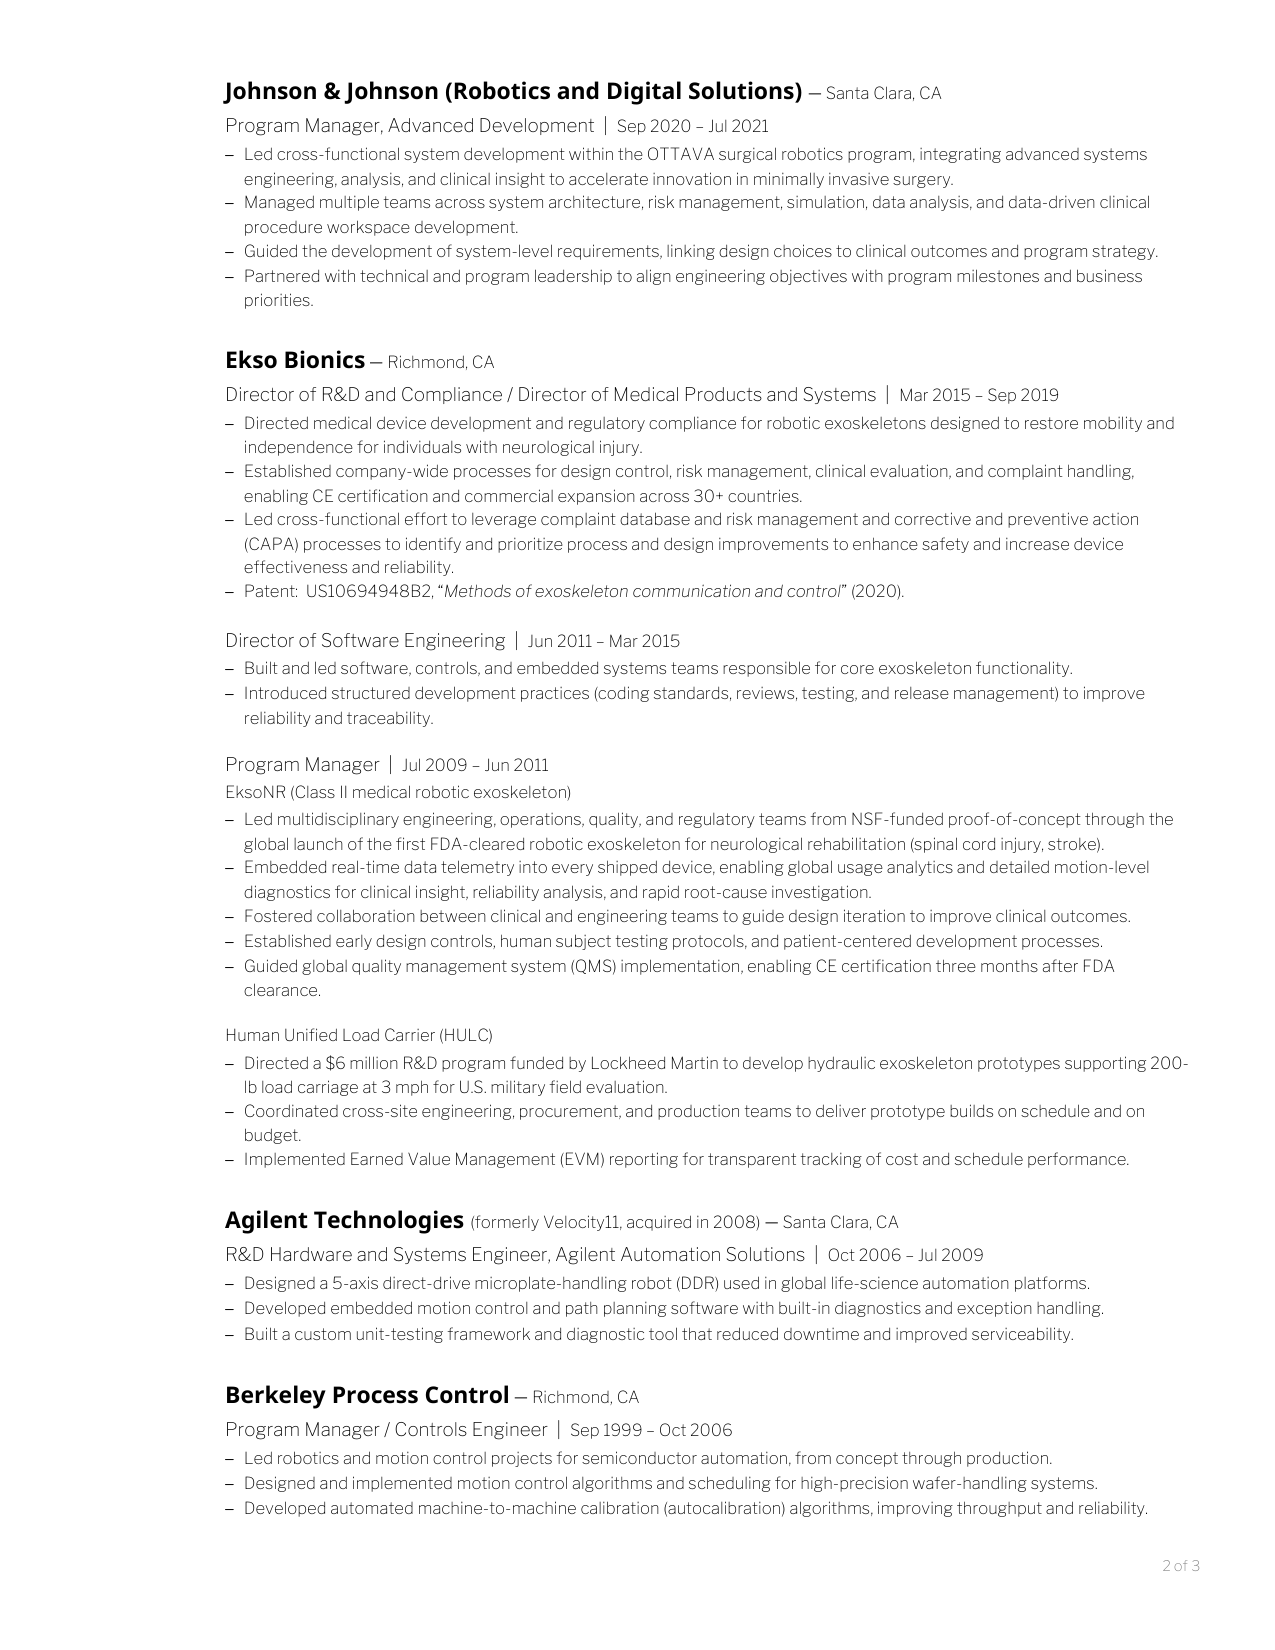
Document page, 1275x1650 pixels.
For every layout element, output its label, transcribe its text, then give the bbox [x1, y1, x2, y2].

list Built and led software, controls, and embedded systems teams responsible for core exoskeleton functionality. [225, 658, 1191, 680]
list Embedded real-time data telemetry into every shipped device, enabling global usage analytics and detailed motion-level diagnostics for clinical insight, reliability analysis, and rapid root-cause investigation. [225, 857, 1191, 902]
list Introduced structured development practices (coding standards, reviews, testing, and release management) to improve reliability and traceability. [225, 683, 1191, 728]
list Directed medical device development and regulatory compliance for robotic exoskeletons designed to restore mobility and independence for individuals with neurological injury. [225, 413, 1191, 458]
list Established company-wide processes for design control, risk management, clinical evaluation, and complaint handling, enabling CE certification and commercial expansion across 30+ countries. [225, 461, 1191, 506]
list Built a custom unit-testing framework and diagnostic tool that reduced downtime and improved serviceability. [225, 1323, 1191, 1345]
text Ekso Bionics – Richmond, CA [75, 344, 1200, 376]
list Directed a $6 million R&D program funded by Lockheed Martin to develop hydraulic exoskeleton prototypes supporting 200-lb load carriage at 3 mph for U.S. military field evaluation. [225, 1052, 1191, 1098]
text Program Manager / Controls Engineer | Sep 1999 – Oct 2006 [75, 1418, 1191, 1441]
list Fostered collaboration between clinical and engineering teams to guide design iteration to improve clinical outcomes. [225, 905, 1191, 927]
list Coordinated cross-site engineering, procurement, and production teams to deliver prototype builds on schedule and on budget. [225, 1101, 1191, 1146]
list Designed a 5-axis direct-drive microplate-handling robot (DDR) used in global life-science automation platforms. [225, 1273, 1191, 1295]
text Human Unified Load Carrier (HULC) [75, 1026, 1191, 1046]
text Johnson & Johnson (Robotics and Digital Solutions) – Santa Clara, CA [75, 75, 1200, 107]
list Led robotics and motion control projects for semiconductor automation, from concept through production. [225, 1448, 1191, 1469]
text R&D Hardware and Systems Engineer, Agilent Automation Solutions | Oct 2006 – Jul 2009 [75, 1244, 1191, 1266]
text Agilent Technologies (formerly Velocity11, acquired in 2008) – Santa Clara, CA [75, 1204, 1200, 1236]
text Program Manager | Jul 2009 – Jun 2011 [75, 753, 1191, 776]
list Guided the development of system-level requirements, linking design choices to clinical outcomes and program strategy. [225, 240, 1191, 262]
text EksoNR (Class II medical robotic exoskeleton) [75, 782, 1200, 802]
text Director of Software Engineering | Jun 2011 – Mar 2015 [75, 629, 1191, 652]
text Program Manager, Advanced Development | Sep 2020 – Jul 2021 [75, 115, 1191, 137]
list Patent: US10694948B2, “Methods of exoskeleton communication and control” (2020). [225, 581, 1191, 602]
list Managed multiple teams across system architecture, risk management, simulation, data analysis, and data-driven clinical procedure workspace development. [225, 192, 1191, 237]
text Berkeley Process Control – Richmond, CA [75, 1378, 1200, 1411]
list Established early design controls, human subject testing protocols, and patient-centered development processes. [225, 931, 1191, 952]
list Developed automated machine-to-machine calibration (autocalibration) algorithms, improving throughput and reliability. [225, 1498, 1191, 1520]
list Implemented Earned Value Management (EVM) reporting for transparent tracking of cost and schedule performance. [225, 1149, 1191, 1171]
list Led cross-functional effort to leverage complaint database and risk management and corrective and preventive action (CAPA) processes to identify and prioritize process and design improvements to enhance safety and increase device effectiveness and reliability. [225, 509, 1191, 577]
list Designed and implemented motion control algorithms and scheduling for high-precision wafer-handling systems. [225, 1473, 1191, 1495]
list Guided global quality management system (QMS) implementation, enabling CE certification three months after FDA clearance. [225, 956, 1191, 1001]
list Led cross-functional system development within the OTTAVA surgical robotics program, integrating advanced systems engineering, analysis, and clinical insight to accelerate innovation in minimally invasive surgery. [225, 144, 1191, 189]
text Director of R&D and Compliance / Director of Medical Products and Systems | Mar 2015 – Sep 2019 [75, 383, 1191, 406]
list Led multidisciplinary engineering, operations, quality, and regulatory teams from NSF-funded proof-of-concept through the global launch of the first FDA-cleared robotic exoskeleton for neurological rehabilitation (spinal cord injury, stroke). [225, 809, 1191, 854]
list Partnered with technical and program leadership to align engineering objectives with program milestones and business priorities. [225, 266, 1191, 311]
list Developed embedded motion control and path planning software with built-in diagnostics and exception handling. [225, 1298, 1191, 1320]
